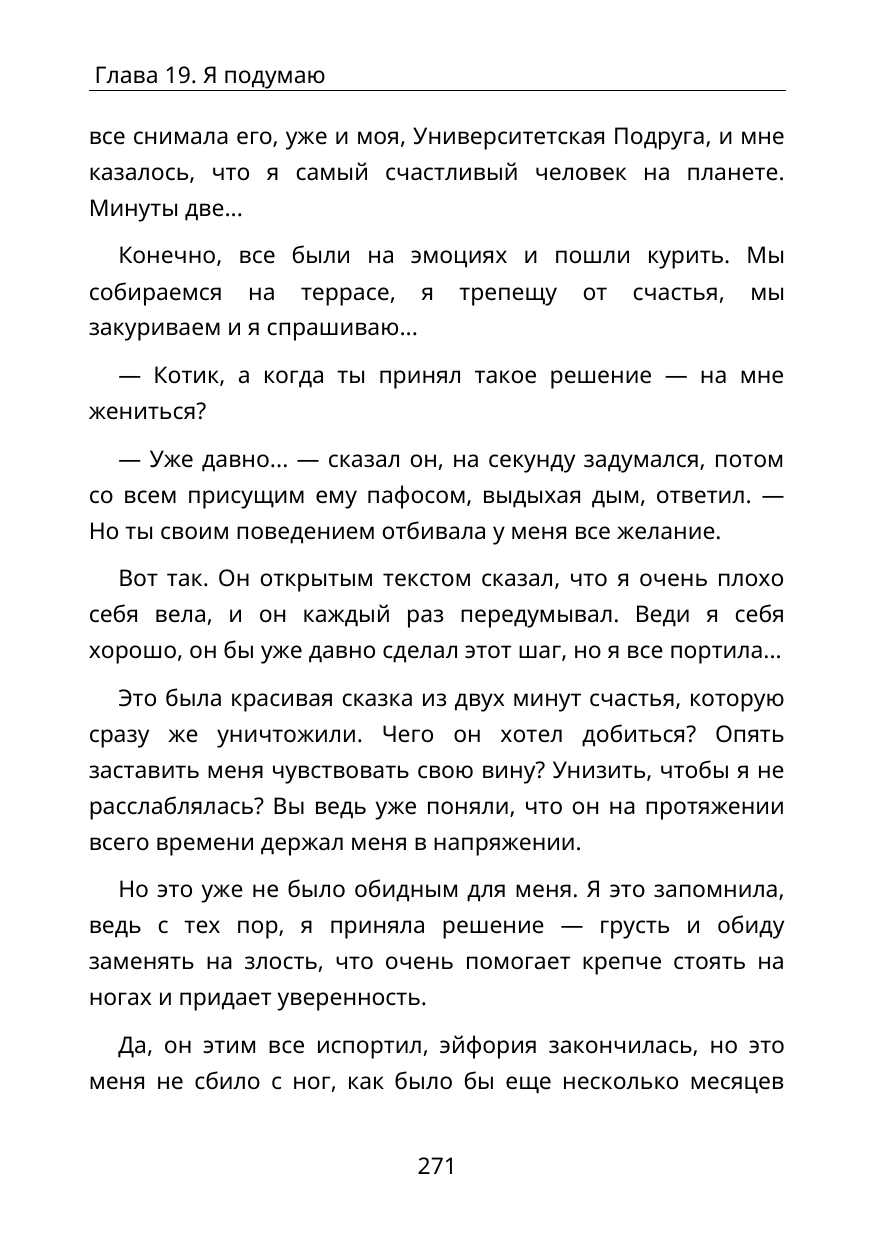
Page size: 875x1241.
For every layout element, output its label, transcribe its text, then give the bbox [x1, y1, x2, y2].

text Это была красивая сказка из двух минут счастья, которую сразу же уничтожили. Чего он хотел добиться? Опять заставить меня чувствовать свою вину? Унизить, чтобы я не расслаблялась? Вы ведь уже поняли, что он на протяжении всего времени держал меня в напряжении. [88, 682, 786, 857]
text Да, он этим все испортил, эйфория закончилась, но это меня не сбило с ног, как было бы еще несколько месяцев [88, 1029, 786, 1096]
text все снимала его, уже и моя, Университетская Подруга, и мне казалось, что я самый счастливый человек на планете. Минуты две... [88, 120, 786, 223]
text Но это уже не было обидным для меня. Я это запомнила, ведь с тех пор, я приняла решение — грусть и обиду заменять на злость, что очень помогает крепче стоять на ногах и придает уверенность. [88, 873, 786, 1012]
text Конечно, все были на эмоциях и пошли курить. Мы собираемся на террасе, я трепещу от счастья, мы закуриваем и я спрашиваю... [88, 239, 786, 343]
text Вот так. Он открытым текстом сказал, что я очень плохо себя вела, и он каждый раз передумывал. Веди я себя хорошо, он бы уже давно сделал этот шаг, но я все портила... [88, 562, 786, 665]
text — Уже давно... — сказал он, на секунду задумался, потом со всем присущим ему пафосом, выдыхая дым, ответил. — Но ты своим поведением отбивала у меня все желание. [88, 443, 786, 546]
text — Котик, а когда ты принял такое решение — на мне жениться? [88, 359, 786, 426]
